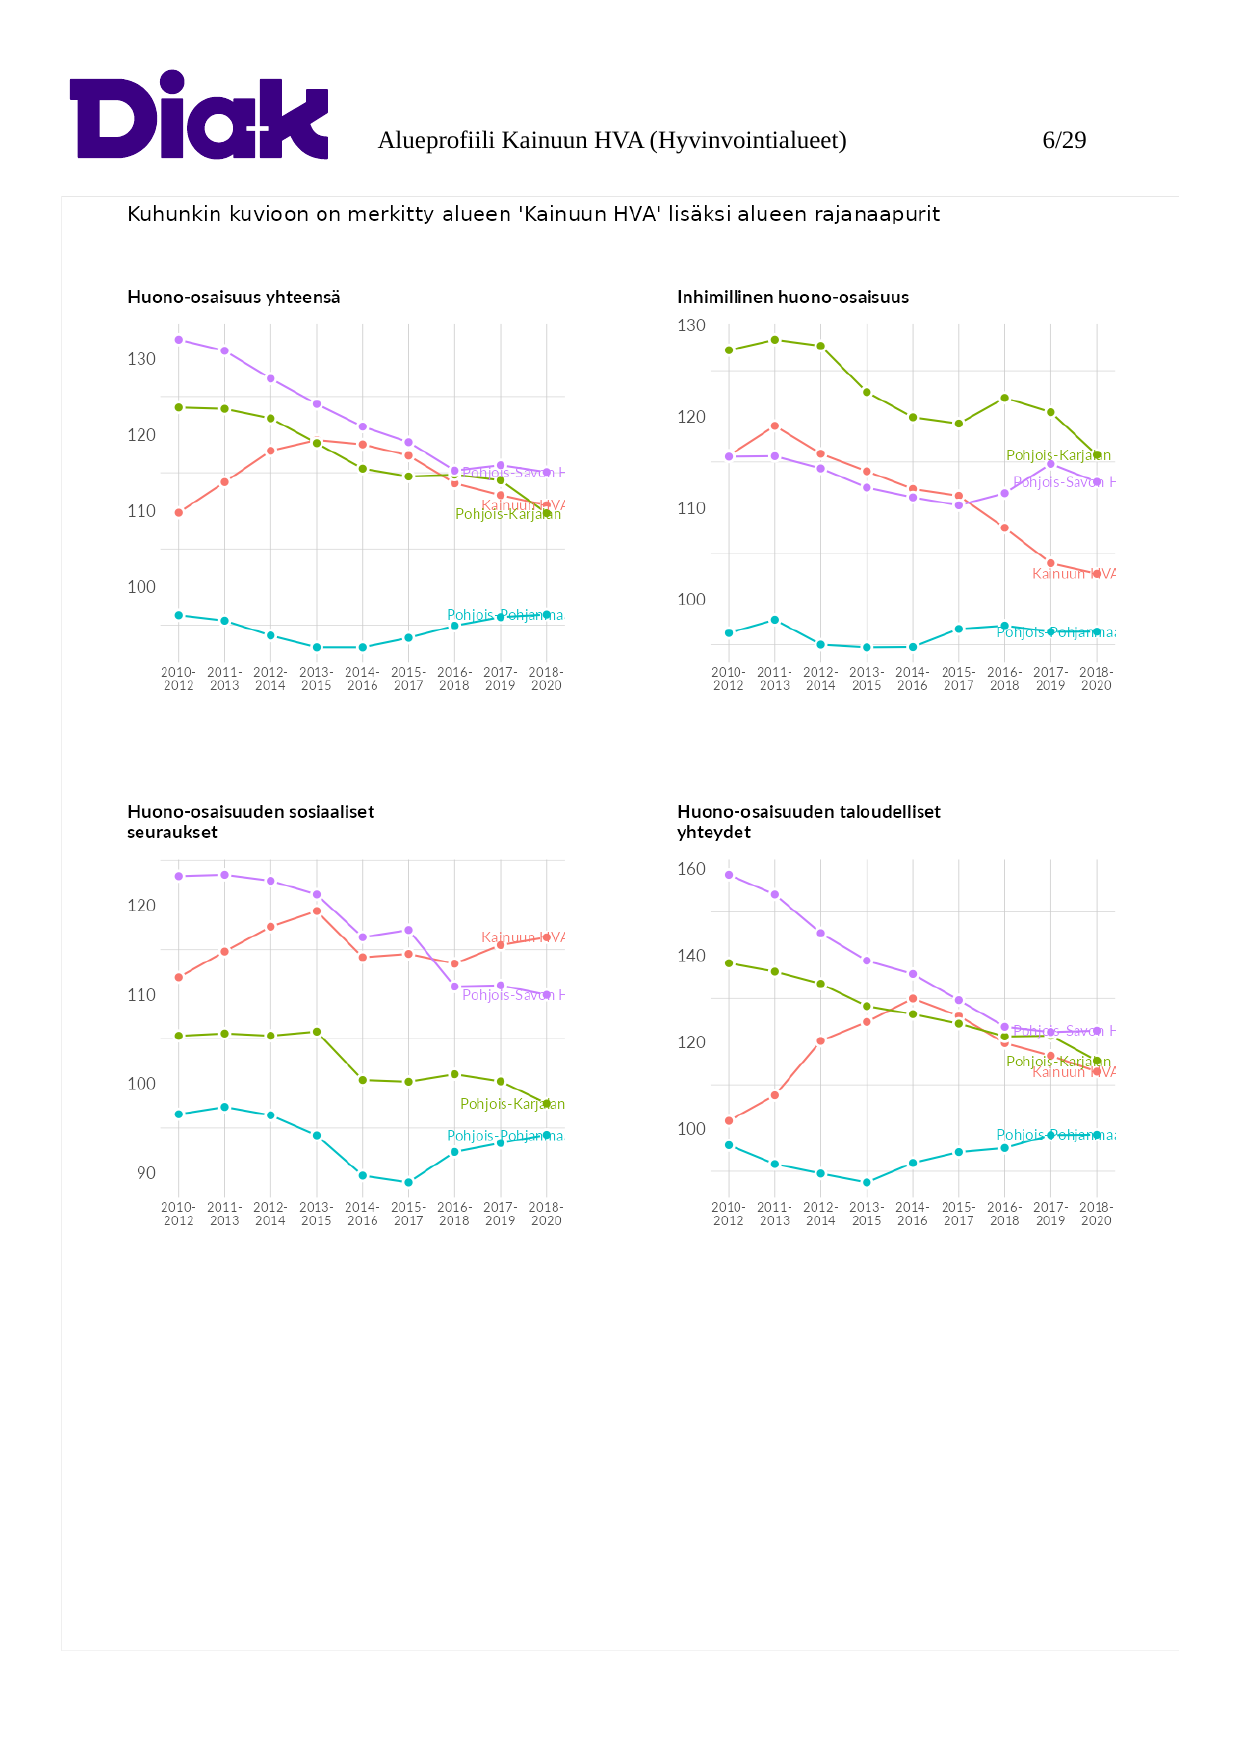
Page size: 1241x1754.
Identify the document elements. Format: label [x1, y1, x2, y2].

picture [61, 196, 1179, 1651]
